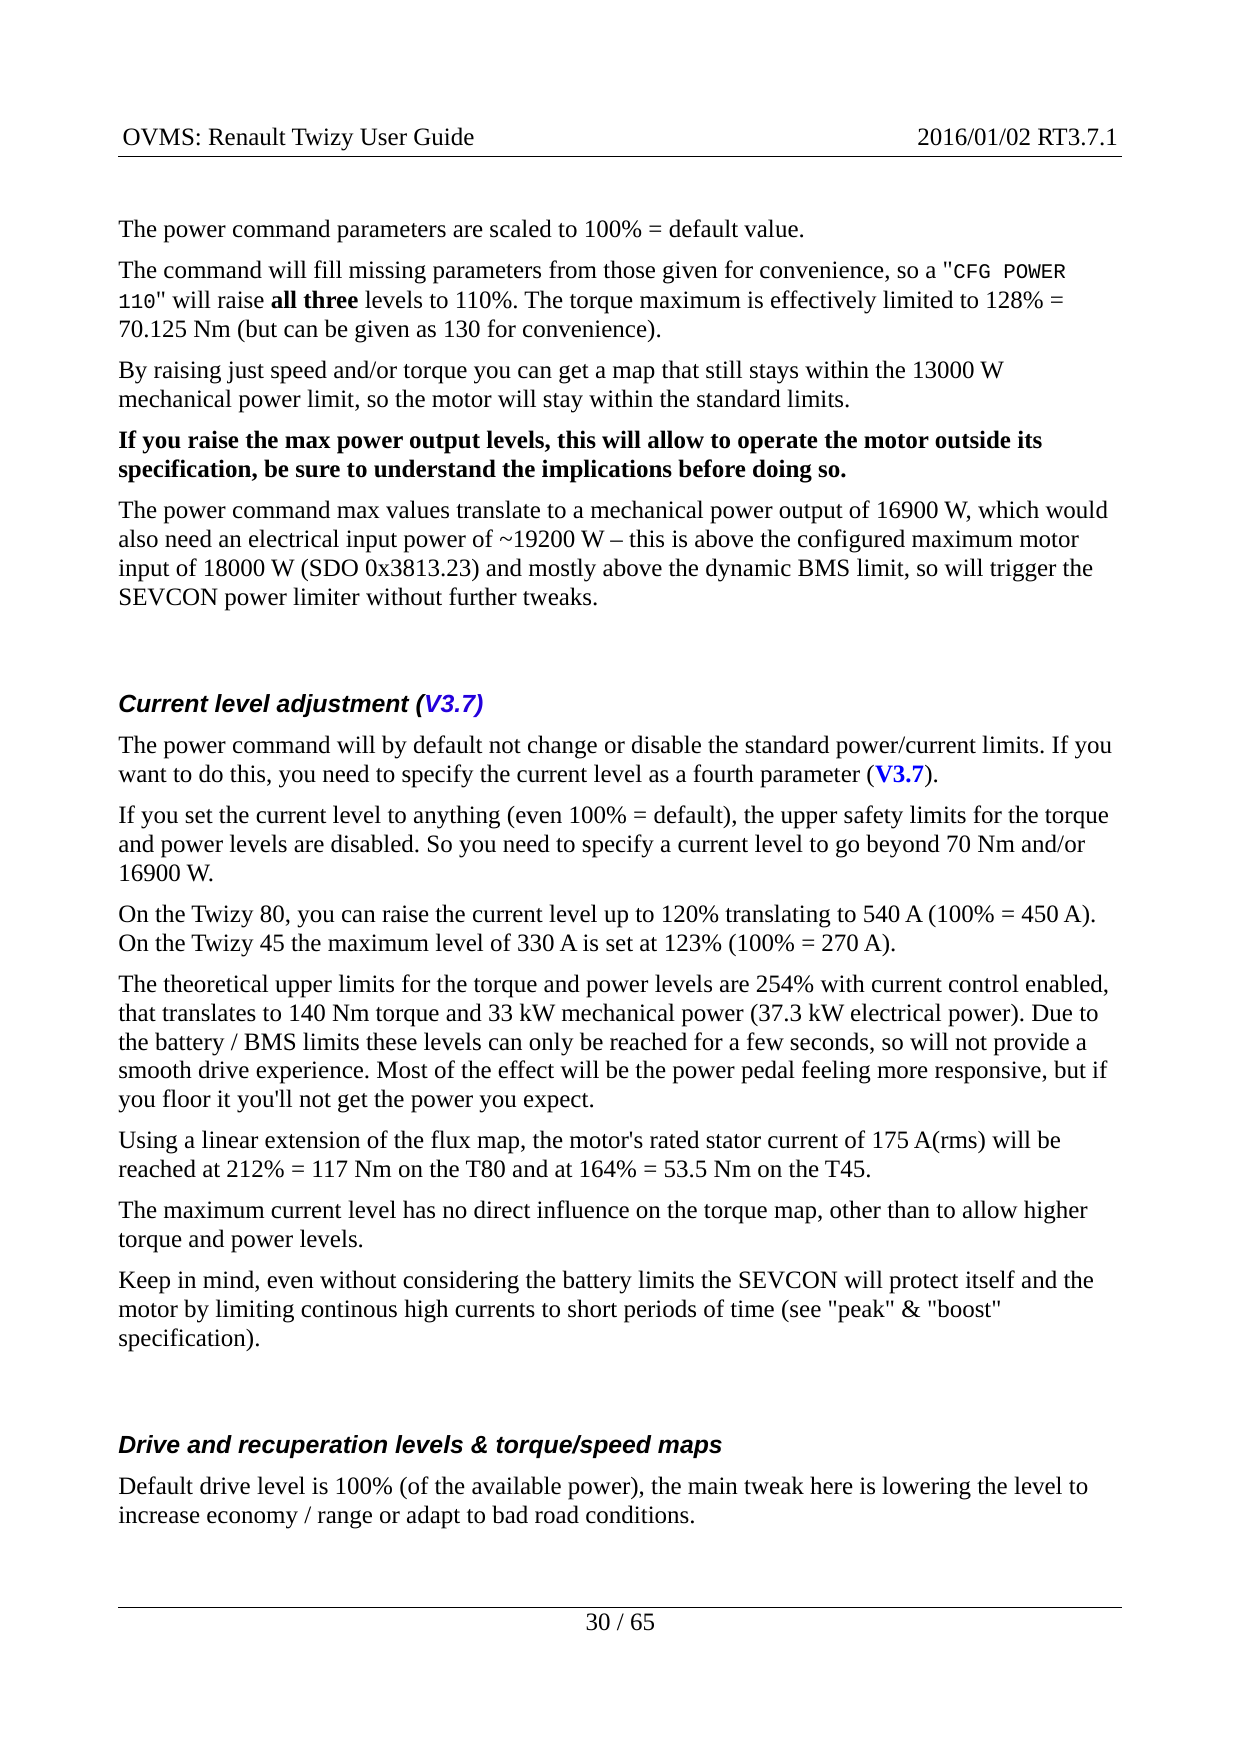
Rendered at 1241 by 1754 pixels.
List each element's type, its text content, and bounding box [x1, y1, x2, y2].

text The power command parameters are scaled to 100% = default value. [118, 214, 1122, 243]
subtitle Drive and recuperation levels & torque/speed maps [118, 1430, 1122, 1459]
text If you raise the max power output levels, this will allow to operate the motor outside its specification, be sure to understand the implications before doing so. [118, 426, 1122, 483]
subtitle Current level adjustment (V3.7) [118, 689, 1122, 718]
text On the Twizy 80, you can raise the current level up to 120% translating to 540 A (100% = 450 A). On the Twizy 45 the maximum level of 330 A is set at 123% (100% = 270 A). [118, 899, 1122, 957]
text The theoretical upper limits for the torque and power levels are 254% with current control enabled, that translates to 140 Nm torque and 33 kW mechanical power (37.3 kW electrical power). Due to the battery / BMS limits these levels can only be reached for a few seconds, so will not provide a smooth drive experience. Most of the effect will be the power pedal feeling more responsive, but if you floor it you'll not get the power you expect. [118, 969, 1122, 1113]
text By raising just speed and/or torque you can get a map that still stays within the 13000 W mechanical power limit, so the motor will stay within the standard limits. [118, 356, 1122, 413]
text Keep in mind, even without considering the battery limits the SEVCON will protect itself and the motor by limiting continous high currents to short periods of time (see "peak" & "boost" specification). [118, 1265, 1122, 1352]
text The power command max values translate to a mechanical power output of 16900 W, which would also need an electrical input power of ~19200 W – this is above the configured maximum motor input of 18000 W (SDO 0x3813.23) and mostly above the dynamic BMS limit, so will trigger the SEVCON power limiter without further tweaks. [118, 496, 1122, 611]
text The maximum current level has no direct influence on the torque map, other than to allow higher torque and power levels. [118, 1195, 1122, 1253]
text If you set the current level to anything (even 100% = default), the upper safety limits for the torque and power levels are disabled. So you need to specify a current level to go beyond 70 Nm and/or 16900 W. [118, 800, 1122, 887]
text The power command will by default not change or disable the standard power/current limits. If you want to do this, you need to specify the current level as a fourth parameter (V3.7). [118, 730, 1122, 788]
text The command will fill missing parameters from those given for convenience, so a "CFG POWER 110" will raise all three levels to 110%. The torque maximum is effectively limited to 128% = 70.125 Nm (but can be given as 130 for convenience). [118, 255, 1122, 343]
text Using a linear extension of the flux map, the motor's rated stator current of 175 A(rms) will be reached at 212% = 117 Nm on the T80 and at 164% = 53.5 Nm on the T45. [118, 1125, 1122, 1183]
text Default drive level is 100% (of the available power), the main tweak here is lowering the level to increase economy / range or adapt to bad road conditions. [118, 1471, 1122, 1529]
